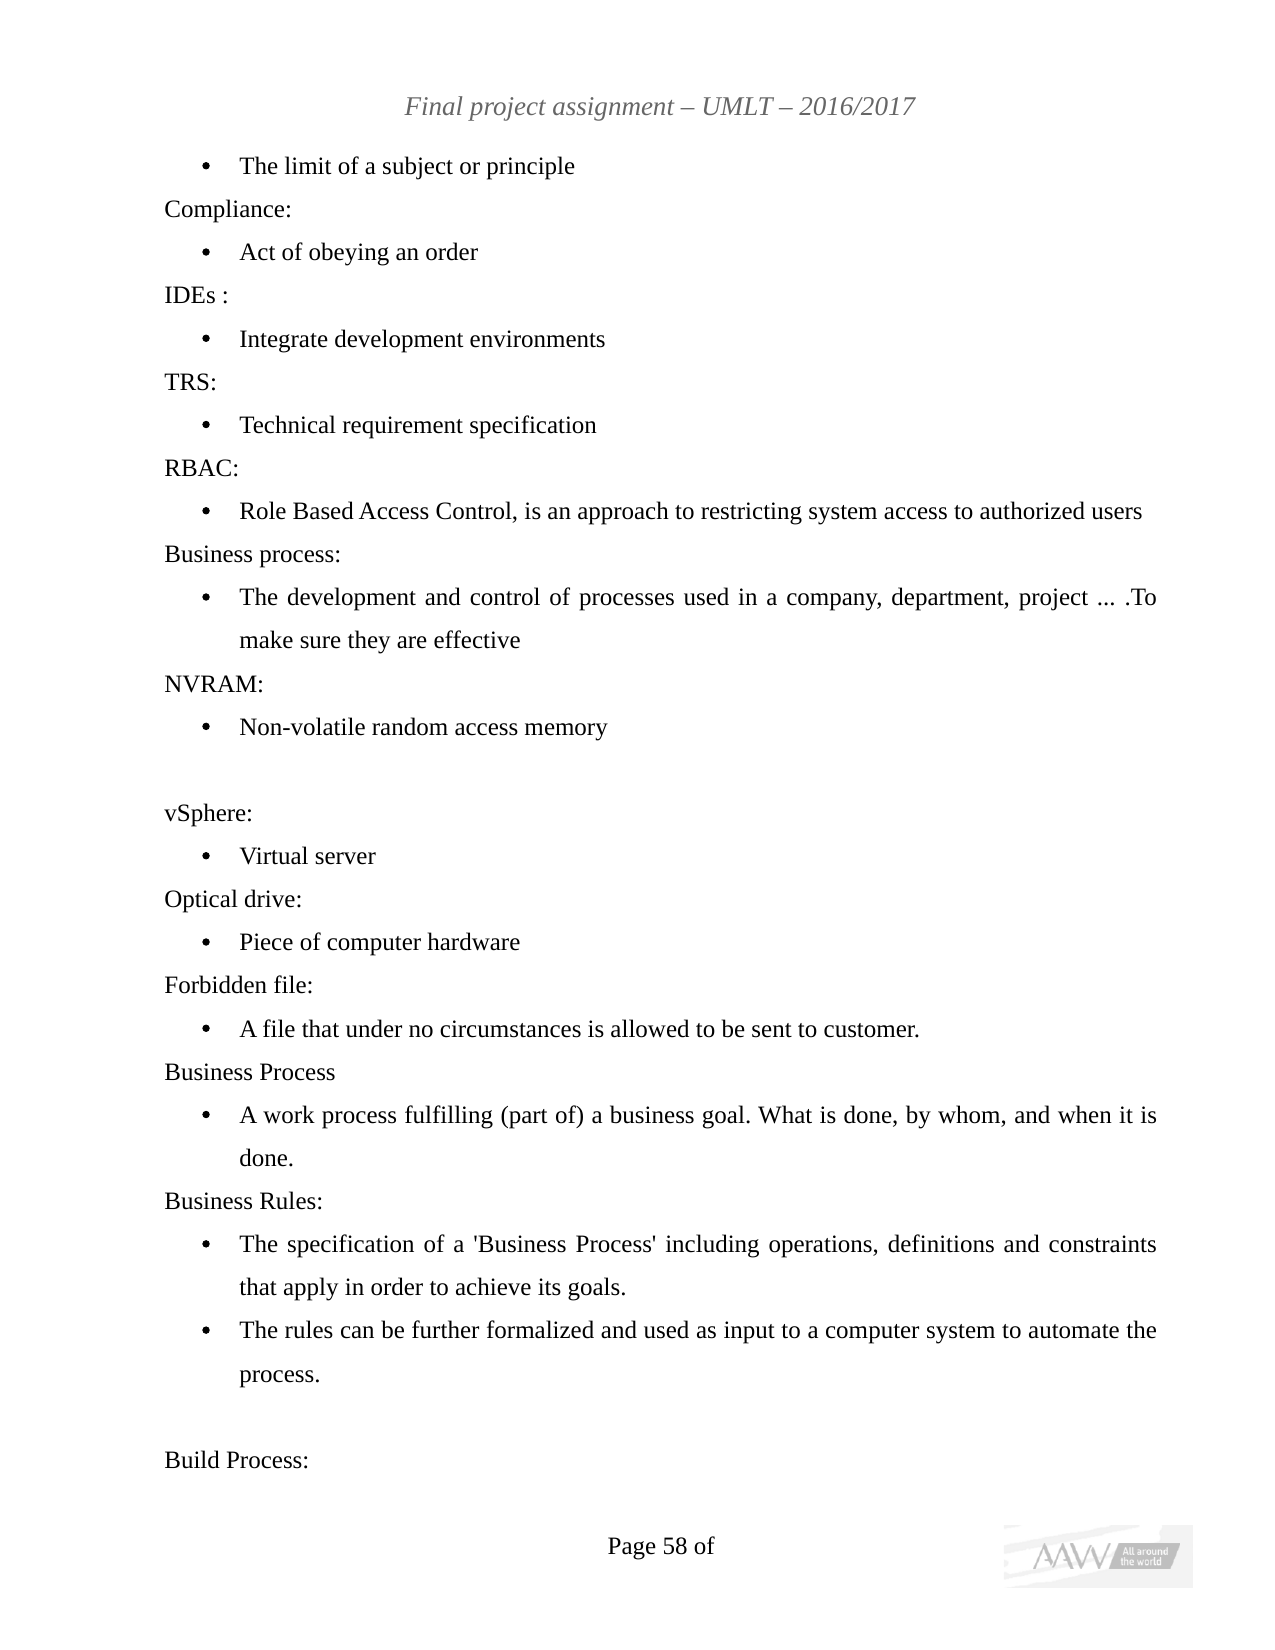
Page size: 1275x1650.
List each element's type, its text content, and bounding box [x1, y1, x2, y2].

list Technical requirement specification [202, 410, 1158, 439]
list Piece of computer hardware [202, 927, 1158, 956]
text Business Process [164, 1057, 1158, 1086]
list The rules can be further formalized and used as input to a computer system to automate the process. [202, 1316, 1158, 1387]
text TRS: [164, 367, 1158, 396]
list A file that under no circumstances is allowed to be sent to customer. [202, 1014, 1158, 1042]
list Act of obeying an order [202, 237, 1158, 266]
list The specification of a 'Business Process' including operations, definitions and constraints that apply in order to achieve its goals. [202, 1229, 1158, 1301]
text vSphere: [164, 798, 1158, 827]
text NVRAM: [164, 669, 1158, 697]
picture [1003, 1525, 1193, 1588]
list The limit of a subject or principle [202, 151, 1158, 180]
text Business process: [164, 539, 1158, 568]
list Virtual server [202, 841, 1158, 870]
text Optical drive: [164, 884, 1158, 913]
list Non-volatile random access memory [202, 712, 1158, 741]
text RBAC: [164, 453, 1158, 482]
text Compliance: [164, 194, 1158, 223]
text Forbidden file: [164, 971, 1158, 999]
list A work process fulfilling (part of) a business goal. What is done, by whom, and when it is done. [202, 1100, 1158, 1172]
text IDEs : [164, 281, 1158, 309]
text Build Process: [164, 1445, 1158, 1474]
text Business Rules: [164, 1186, 1158, 1215]
list Role Based Access Control, is an approach to restricting system access to authorized users [202, 496, 1158, 525]
list The development and control of processes used in a company, department, project ... .To make sure they are effective [202, 582, 1158, 654]
list Integrate development environments [202, 324, 1158, 352]
